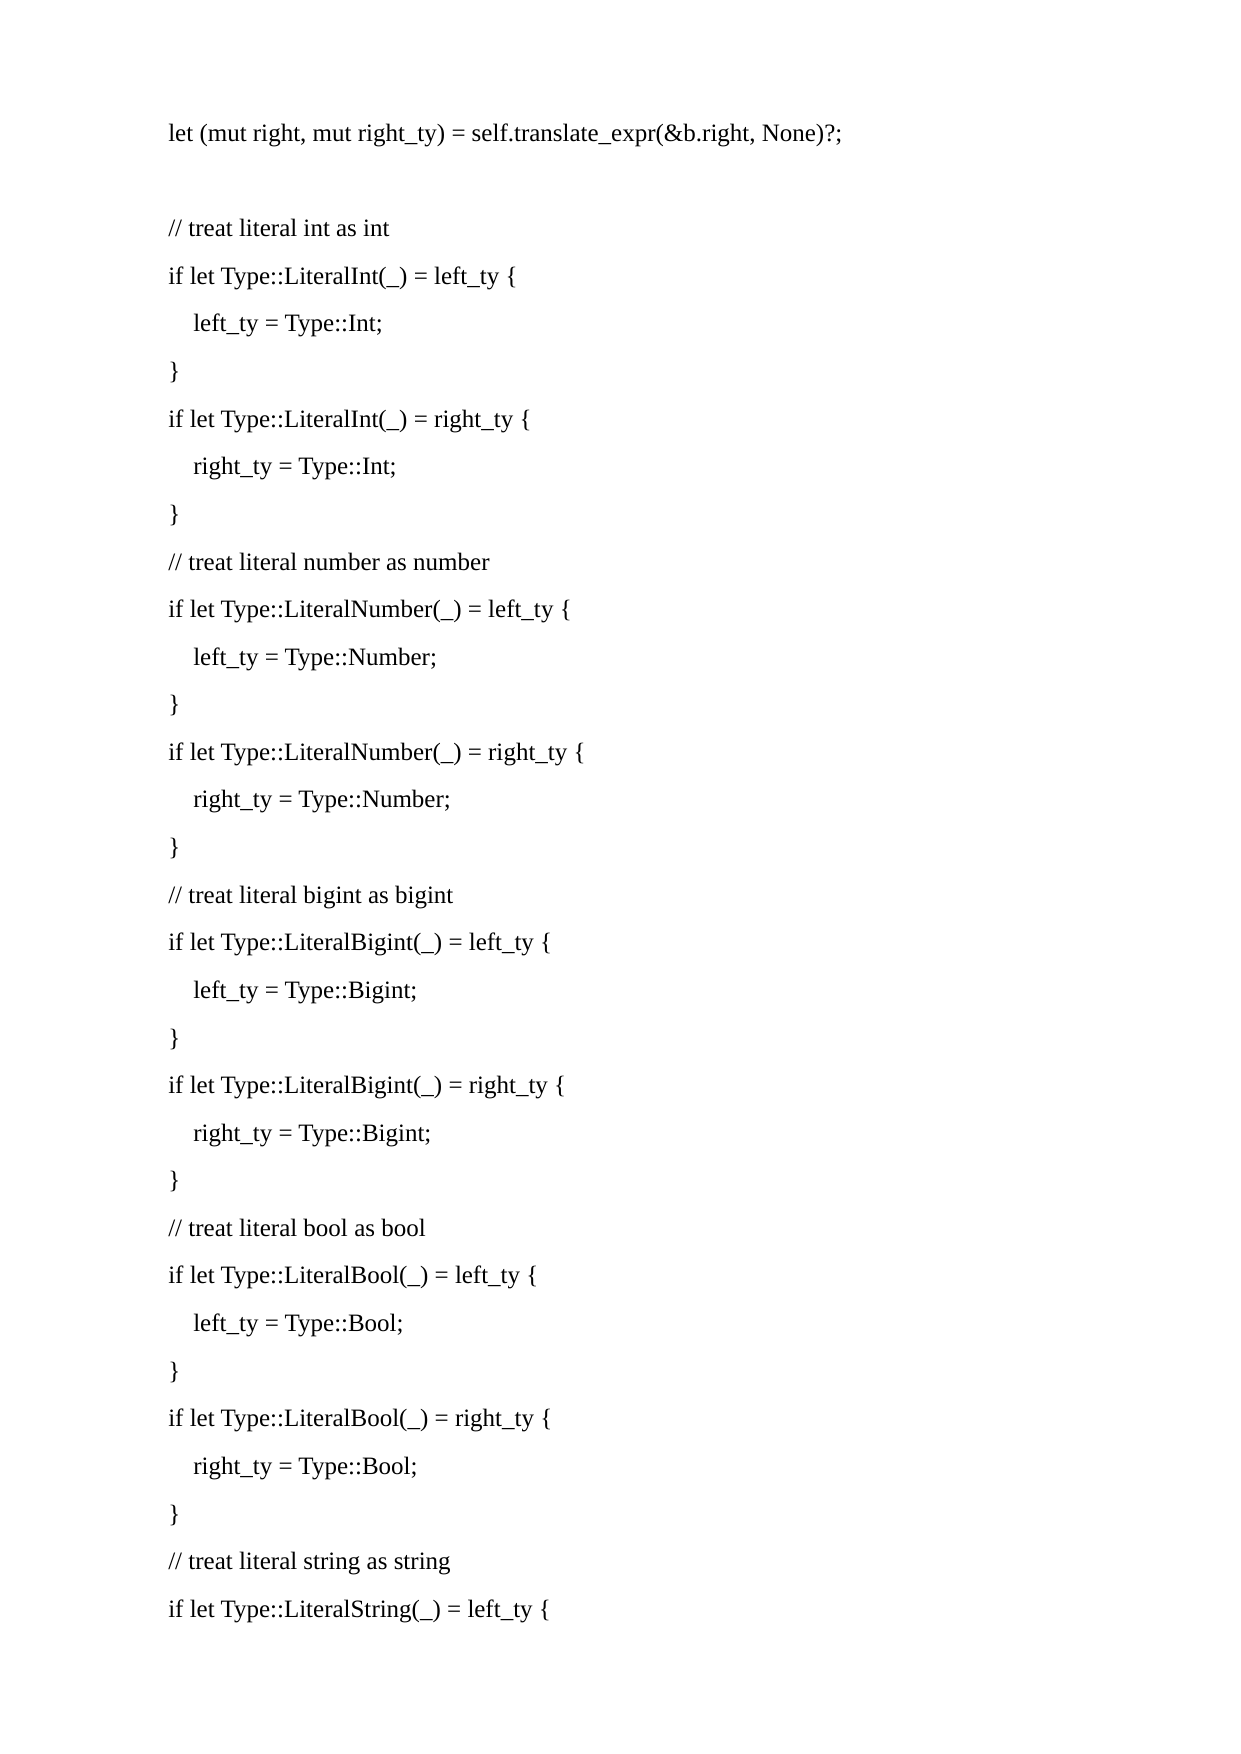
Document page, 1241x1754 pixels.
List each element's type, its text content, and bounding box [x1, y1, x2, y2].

text } [118, 1165, 1122, 1194]
text } [118, 1356, 1122, 1384]
text if let Type::LiteralBigint(_) = right_ty { [118, 1070, 1122, 1099]
text if let Type::LiteralString(_) = left_ty { [118, 1594, 1122, 1623]
text left_ty = Type::Int; [118, 308, 1122, 337]
text let (mut right, mut right_ty) = self.translate_expr(&b.right, None)?; [118, 118, 1122, 147]
text if let Type::LiteralBool(_) = left_ty { [118, 1261, 1122, 1289]
text left_ty = Type::Number; [118, 642, 1122, 671]
text right_ty = Type::Bool; [118, 1451, 1122, 1480]
text } [118, 1023, 1122, 1051]
text right_ty = Type::Number; [118, 784, 1122, 813]
text right_ty = Type::Bigint; [118, 1118, 1122, 1147]
text if let Type::LiteralNumber(_) = left_ty { [118, 594, 1122, 623]
text if let Type::LiteralBool(_) = right_ty { [118, 1403, 1122, 1432]
text } [118, 499, 1122, 528]
text // treat literal bigint as bigint [118, 880, 1122, 908]
text } [118, 689, 1122, 718]
text if let Type::LiteralInt(_) = right_ty { [118, 404, 1122, 432]
text // treat literal bool as bool [118, 1213, 1122, 1242]
text if let Type::LiteralInt(_) = left_ty { [118, 261, 1122, 290]
text // treat literal int as int [118, 213, 1122, 242]
text } [118, 832, 1122, 861]
text if let Type::LiteralNumber(_) = right_ty { [118, 737, 1122, 766]
text if let Type::LiteralBigint(_) = left_ty { [118, 927, 1122, 956]
text right_ty = Type::Int; [118, 451, 1122, 480]
text // treat literal number as number [118, 547, 1122, 575]
text } [118, 356, 1122, 385]
text left_ty = Type::Bool; [118, 1308, 1122, 1337]
text // treat literal string as string [118, 1546, 1122, 1575]
text } [118, 1499, 1122, 1527]
text left_ty = Type::Bigint; [118, 975, 1122, 1004]
